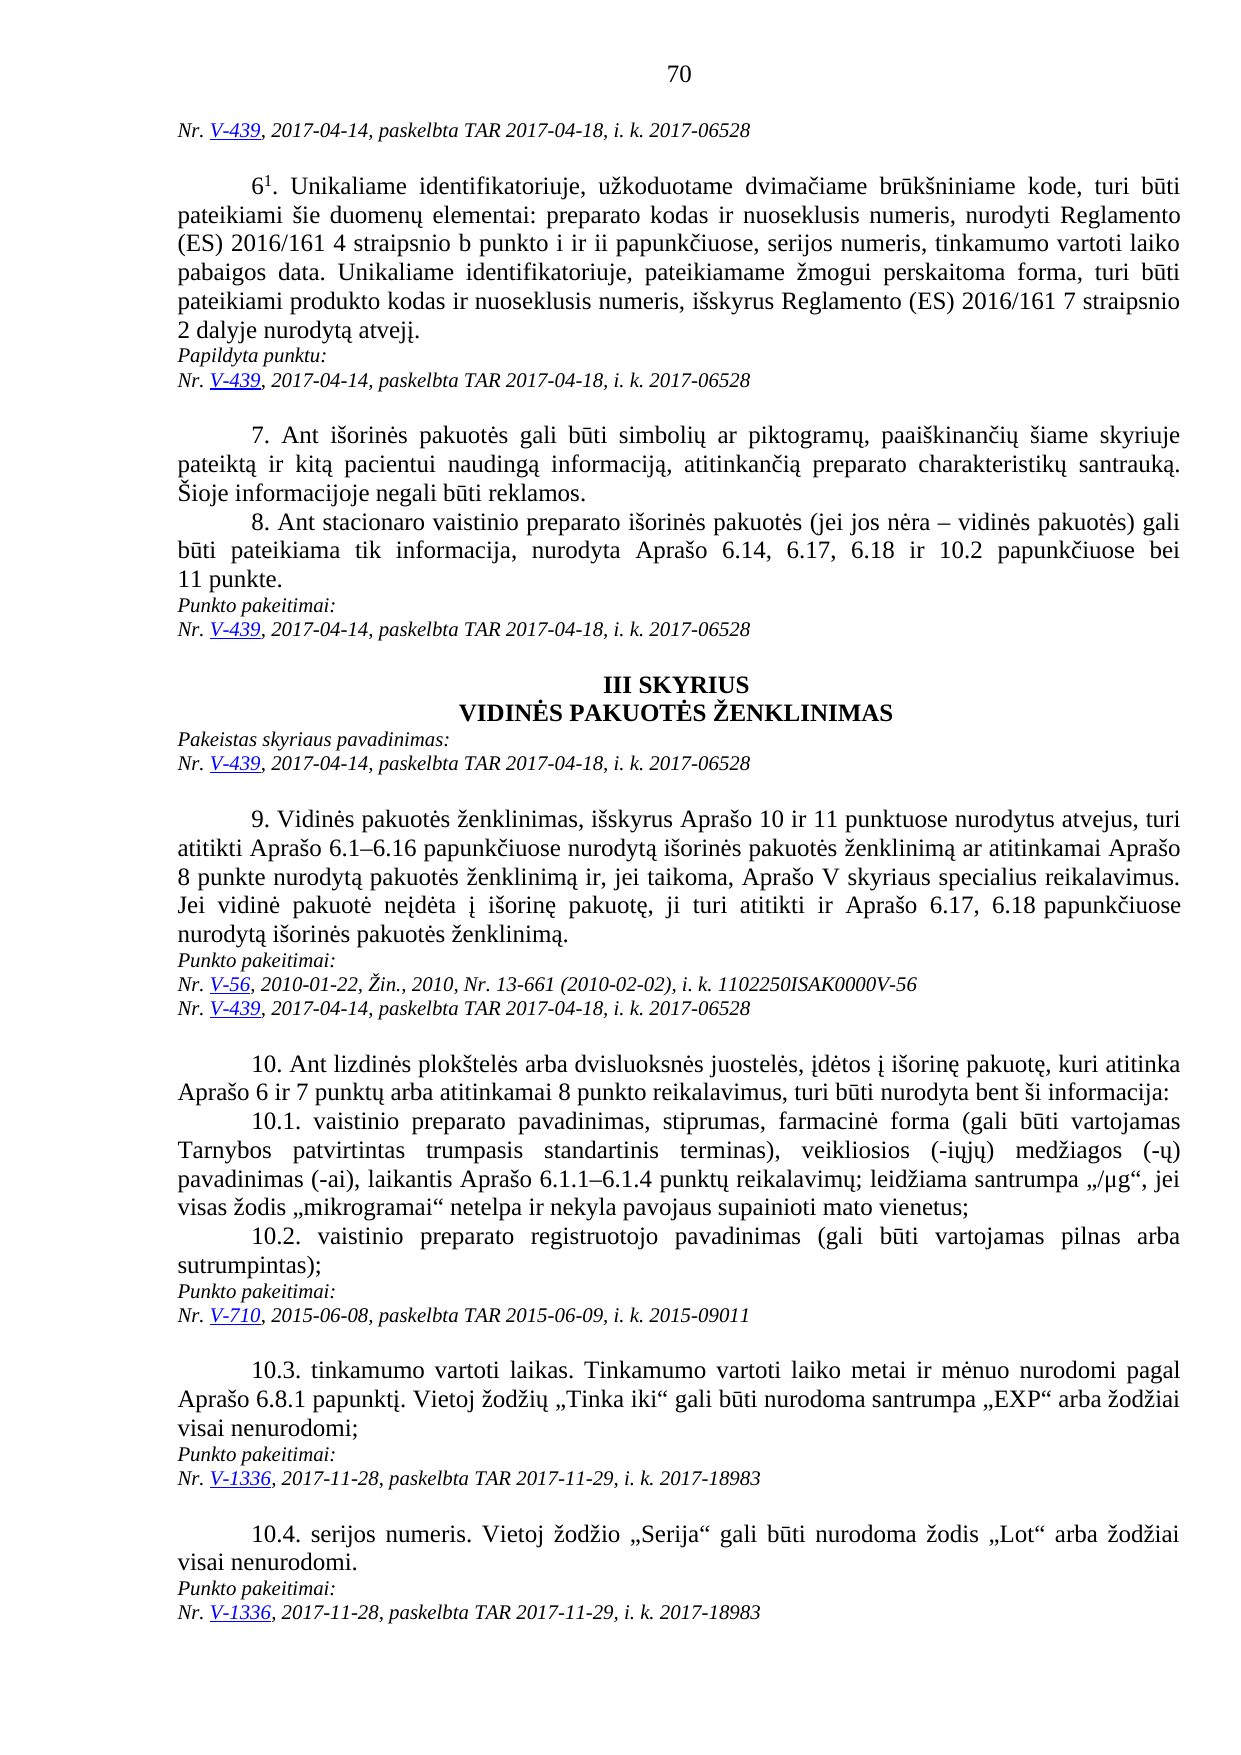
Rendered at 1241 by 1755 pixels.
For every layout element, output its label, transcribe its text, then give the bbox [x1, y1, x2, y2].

text Punkto pakeitimai: [177, 948, 1181, 972]
text Punkto pakeitimai: [177, 1576, 1181, 1600]
text Nr. V-439, 2017-04-14, paskelbta TAR 2017-04-18, i. k. 2017-06528 [177, 118, 1181, 142]
text 10.1. vaistinio preparato pavadinimas, stiprumas, farmacinė forma (gali būti vartojamas Tarnybos patvirtintas trumpasis standartinis terminas), veikliosios (-iųjų) medžiagos (-ų) pavadinimas (-ai), laikantis Aprašo 6.1.1–6.1.4 punktų reikalavimų; leidžiama santrumpa „/μg“, jei visas žodis „mikrogramai“ netelpa ir nekyla pavojaus supainioti mato vienetus; [177, 1106, 1181, 1221]
text Punkto pakeitimai: [177, 1442, 1181, 1466]
text Nr. V-439, 2017-04-14, paskelbta TAR 2017-04-18, i. k. 2017-06528 [177, 617, 1181, 641]
text 9. Vidinės pakuotės ženklinimas, išskyrus Aprašo 10 ir 11 punktuose nurodytus atvejus, turi atitikti Aprašo 6.1–6.16 papunkčiuose nurodytą išorinės pakuotės ženklinimą ar atitinkamai Aprašo 8 punkte nurodytą pakuotės ženklinimą ir, jei taikoma, Aprašo V skyriaus specialius reikalavimus. Jei vidinė pakuotė neįdėta į išorinę pakuotę, ji turi atitikti ir Aprašo 6.17, 6.18 papunkčiuose nurodytą išorinės pakuotės ženklinimą. [177, 804, 1181, 948]
text 10.3. tinkamumo vartoti laikas. Tinkamumo vartoti laiko metai ir mėnuo nurodomi pagal Aprašo 6.8.1 papunktį. Vietoj žodžių „Tinka iki“ gali būti nurodoma santrumpa „EXP“ arba žodžiai visai nenurodomi; [177, 1356, 1181, 1442]
text III SKYRIUS VIDINĖS PAKUOTĖS ŽENKLINIMAS [177, 670, 1181, 727]
text Nr. V-1336, 2017-11-28, paskelbta TAR 2017-11-29, i. k. 2017-18983 [177, 1600, 1181, 1624]
text 10.4. serijos numeris. Vietoj žodžio „Serija“ gali būti nurodoma žodis „Lot“ arba žodžiai visai nenurodomi. [177, 1519, 1181, 1576]
text Nr. V-1336, 2017-11-28, paskelbta TAR 2017-11-29, i. k. 2017-18983 [177, 1466, 1181, 1490]
text 7. Ant išorinės pakuotės gali būti simbolių ar piktogramų, paaiškinančių šiame skyriuje pateiktą ir kitą pacientui naudingą informaciją, atitinkančią preparato charakteristikų santrauką. Šioje informacijoje negali būti reklamos. [177, 420, 1181, 507]
text Punkto pakeitimai: [177, 1279, 1181, 1303]
text Pakeistas skyriaus pavadinimas: [177, 727, 1181, 751]
text Papildyta punktu: [177, 343, 1181, 367]
text Punkto pakeitimai: [177, 593, 1181, 617]
text 10. Ant lizdinės plokštelės arba dvisluoksnės juostelės, įdėtos į išorinę pakuotę, kuri atitinka Aprašo 6 ir 7 punktų arba atitinkamai 8 punkto reikalavimus, turi būti nurodyta bent ši informacija: [177, 1049, 1181, 1106]
text Nr. V-439, 2017-04-14, paskelbta TAR 2017-04-18, i. k. 2017-06528 [177, 751, 1181, 775]
text 61. Unikaliame identifikatoriuje, užkoduotame dvimačiame brūkšniniame kode, turi būti pateikiami šie duomenų elementai: preparato kodas ir nuoseklusis numeris, nurodyti Reglamento (ES) 2016/161 4 straipsnio b punkto i ir ii papunkčiuose, serijos numeris, tinkamumo vartoti laiko pabaigos data. Unikaliame identifikatoriuje, pateikiamame žmogui perskaitoma forma, turi būti pateikiami produkto kodas ir nuoseklusis numeris, išskyrus Reglamento (ES) 2016/161 7 straipsnio 2 dalyje nurodytą atvejį. [177, 171, 1181, 343]
text Nr. V-710, 2015-06-08, paskelbta TAR 2015-06-09, i. k. 2015-09011 [177, 1303, 1181, 1327]
text 8. Ant stacionaro vaistinio preparato išorinės pakuotės (jei jos nėra – vidinės pakuotės) gali būti pateikiama tik informacija, nurodyta Aprašo 6.14, 6.17, 6.18 ir 10.2 papunkčiuose bei 11 punkte. [177, 507, 1181, 593]
text 10.2. vaistinio preparato registruotojo pavadinimas (gali būti vartojamas pilnas arba sutrumpintas); [177, 1221, 1181, 1279]
text Nr. V-56, 2010-01-22, Žin., 2010, Nr. 13-661 (2010-02-02), i. k. 1102250ISAK0000V-56 [177, 972, 1181, 996]
text Nr. V-439, 2017-04-14, paskelbta TAR 2017-04-18, i. k. 2017-06528 [177, 367, 1181, 392]
text Nr. V-439, 2017-04-14, paskelbta TAR 2017-04-18, i. k. 2017-06528 [177, 996, 1181, 1020]
